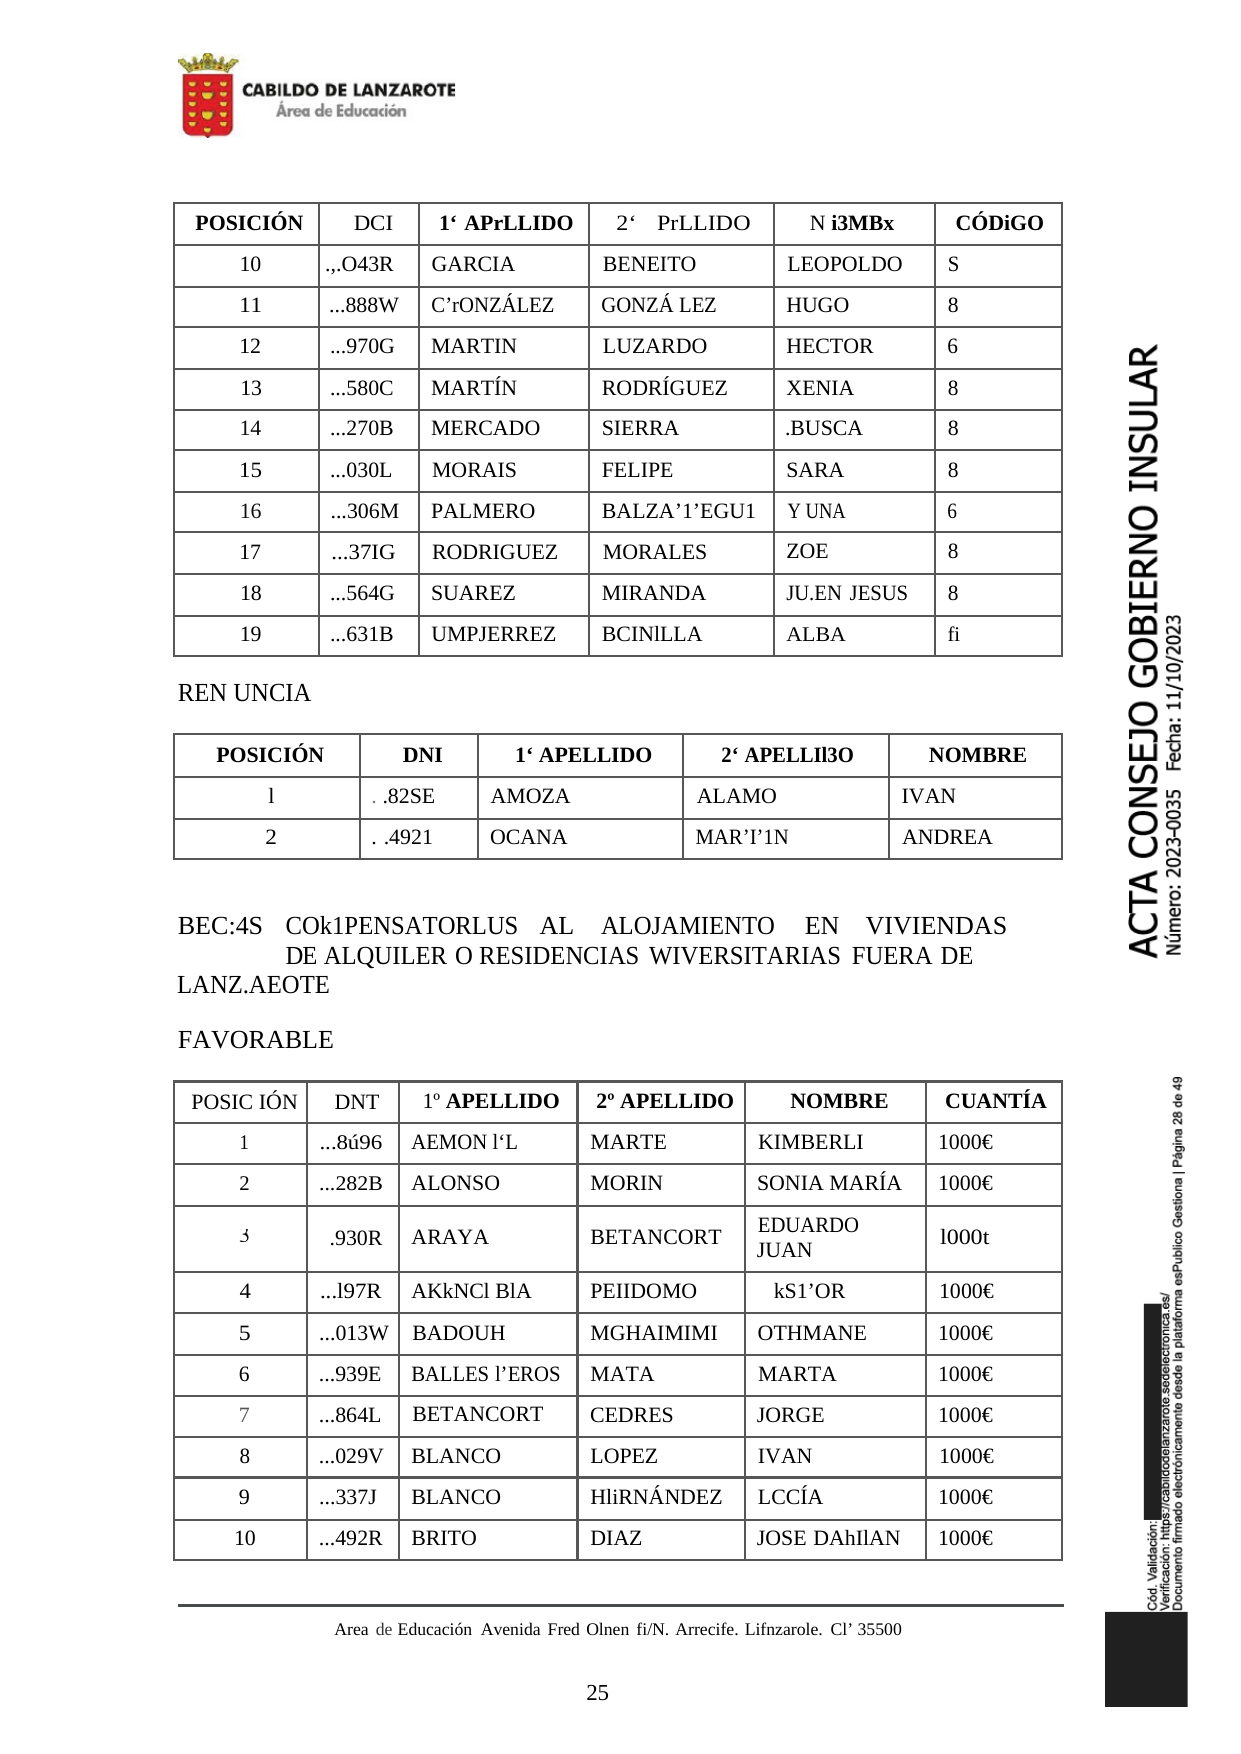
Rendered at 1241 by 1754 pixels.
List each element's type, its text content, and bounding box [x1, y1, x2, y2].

table_header NOMBRE [746, 1083, 925, 1122]
table_cell fi [936, 617, 1061, 655]
table_cell ...37IG [320, 533, 418, 573]
table_cell SONIA MARÍA [746, 1165, 925, 1204]
table_cell EDUARDO JUAN [746, 1207, 925, 1271]
table_header DNI [361, 735, 477, 776]
table_cell ...970G [320, 328, 418, 368]
table_cell C’rONZÁLEZ [420, 288, 588, 326]
table_cell KIMBERLI [746, 1124, 925, 1163]
table_cell SARA [775, 451, 934, 491]
table_cell ANDREA [890, 820, 1061, 858]
table_cell 8 [175, 1438, 306, 1476]
table_cell BCINlLLA [590, 617, 773, 655]
table_cell 5 [175, 1314, 306, 1354]
table_cell 6 [936, 328, 1061, 368]
subtitle REN UNCIA [178, 677, 1128, 707]
table_cell OTHMANE [746, 1314, 925, 1354]
table_cell MATA [579, 1356, 744, 1394]
table_header 2‘ APELLIl3O [684, 735, 888, 776]
table_header POSICIÓN [175, 735, 359, 776]
table_cell ALBA [775, 617, 934, 655]
table_cell SUAREZ [420, 575, 588, 615]
table_cell .BUSCA [775, 411, 934, 449]
table_cell 19 [175, 617, 318, 655]
table_cell CEDRES [579, 1397, 744, 1436]
table_cell ...l97R [308, 1273, 398, 1312]
table_header DCI [320, 204, 418, 244]
table_cell PEIIDOMO [579, 1273, 744, 1312]
table_header 2‘ PrLLIDO [590, 204, 773, 244]
table_cell 2 [175, 1165, 306, 1204]
table_cell 4 [175, 1273, 306, 1312]
table_cell FELIPE [590, 451, 773, 491]
table_header CUANTÍA [927, 1083, 1061, 1122]
table_cell MARTÍN [420, 370, 588, 408]
table_cell kS1’OR [746, 1273, 925, 1312]
table_cell 12 [175, 328, 318, 368]
table_cell 15 [175, 451, 318, 491]
table_cell ...580C [320, 370, 418, 408]
table_cell 8 [936, 411, 1061, 449]
table_cell 1000€ [927, 1124, 1061, 1163]
table_cell IVAN [746, 1438, 925, 1476]
table_cell .,.O43R [320, 246, 418, 286]
table_cell MORAIS [420, 451, 588, 491]
table_cell JU.EN JESUS [775, 575, 934, 615]
table_cell GONZÁ LEZ [590, 288, 773, 326]
table_cell l000t [927, 1207, 1061, 1271]
table_cell LUZARDO [590, 328, 773, 368]
table_cell XENIA [775, 370, 934, 408]
table_cell 11 [175, 288, 318, 326]
table_cell HECTOR [775, 328, 934, 368]
table_cell 1000€ [927, 1356, 1061, 1394]
text BEC:4S COk1PENSATORLUS AL ALOJAMIENTO EN VIVIENDAS DE ALQUILER O RESIDENCIAS WIVERSITARIAS FUERA DE LANZ.AEOTE [177, 911, 1062, 999]
table_cell Y UNA [775, 493, 934, 531]
table_cell IVAN [890, 778, 1061, 818]
table_cell MERCADO [420, 411, 588, 449]
table_cell 10 [175, 1521, 306, 1559]
table_cell 1000€ [927, 1521, 1061, 1559]
table_cell MARTE [579, 1124, 744, 1163]
table_cell LCCÍA [746, 1479, 925, 1519]
table_cell 13 [175, 370, 318, 408]
table_cell ...306M [320, 493, 418, 531]
subtitle [1184, 677, 1198, 707]
table_cell JORGE [746, 1397, 925, 1436]
table_cell l [175, 778, 359, 818]
table_cell 6 [175, 1356, 306, 1394]
table_cell 9 [175, 1479, 306, 1519]
table_cell 14 [175, 411, 318, 449]
table_cell 1000€ [927, 1479, 1061, 1519]
table_cell SIERRA [590, 411, 773, 449]
table_cell MIRANDA [590, 575, 773, 615]
table_cell 10 [175, 246, 318, 286]
table_cell ...029V [308, 1438, 398, 1476]
table_cell AEMON l‘L [400, 1124, 576, 1163]
table_cell MORALES [590, 533, 773, 573]
table_cell MARTA [746, 1356, 925, 1394]
table_cell 1000€ [927, 1273, 1061, 1312]
table_cell HliRNÁNDEZ [579, 1479, 744, 1519]
table_cell AMOZA [479, 778, 682, 818]
table_cell MAR’I’1N [684, 820, 888, 858]
table_cell ...013W [308, 1314, 398, 1354]
table_cell GARCIA [420, 246, 588, 286]
table_cell 16 [175, 493, 318, 531]
table_cell 7 [175, 1397, 306, 1436]
table_cell 1000€ [927, 1438, 1061, 1476]
table_cell BETANCORT [400, 1397, 576, 1436]
table_cell 8 [936, 370, 1061, 408]
picture [1105, 1077, 1188, 1707]
table_cell MGHAIMIMI [579, 1314, 744, 1354]
table_header CÓDiGO [936, 204, 1061, 244]
table_cell ...337J [308, 1479, 398, 1519]
table_cell HUGO [775, 288, 934, 326]
table_cell LOPEZ [579, 1438, 744, 1476]
table_cell RODRÍGUEZ [590, 370, 773, 408]
table_cell PALMERO [420, 493, 588, 531]
table_cell ...8ú96 [308, 1124, 398, 1163]
table_cell 17 [175, 533, 318, 573]
table_cell ARAYA [400, 1207, 576, 1271]
table_header 1º APELLIDO [400, 1083, 576, 1122]
table_cell ...270B [320, 411, 418, 449]
table_cell 1000€ [927, 1314, 1061, 1354]
table_cell RODRIGUEZ [420, 533, 588, 573]
table_cell ...631B [320, 617, 418, 655]
table_cell BRITO [400, 1521, 576, 1559]
table_header N i3MBx [775, 204, 934, 244]
table_cell 1 [175, 1124, 306, 1163]
table_cell 18 [175, 575, 318, 615]
table_cell BALLES l’EROS [400, 1356, 576, 1394]
table_cell JOSE DAhIlAN [746, 1521, 925, 1559]
table_header POSIC IÓN [175, 1083, 306, 1122]
picture [239, 1229, 249, 1242]
table_cell BETANCORT [579, 1207, 744, 1271]
table_cell UMPJERREZ [420, 617, 588, 655]
table_cell BADOUH [400, 1314, 576, 1354]
table_cell AKkNCl BlA [400, 1273, 576, 1312]
table_cell 8 [936, 451, 1061, 491]
table_cell ...492R [308, 1521, 398, 1559]
table_cell OCANA [479, 820, 682, 858]
table_header 1‘ APrLLIDO [420, 204, 588, 244]
table_cell .930R [308, 1207, 398, 1271]
table_cell BENEITO [590, 246, 773, 286]
table_cell LEOPOLDO [775, 246, 934, 286]
table_cell 6 [936, 493, 1061, 531]
table_cell 1000€ [927, 1397, 1061, 1436]
table_cell . .82SE [361, 778, 477, 818]
table_cell 8 [936, 288, 1061, 326]
picture [1128, 344, 1184, 959]
table_cell ALAMO [684, 778, 888, 818]
table_header POSICIÓN [175, 204, 318, 244]
table_cell 8 [936, 575, 1061, 615]
table_header 2º APELLIDO [579, 1083, 744, 1122]
table_cell BLANCO [400, 1479, 576, 1519]
picture [178, 53, 456, 138]
table_cell ...939E [308, 1356, 398, 1394]
table_cell BLANCO [400, 1438, 576, 1476]
table_cell ...864L [308, 1397, 398, 1436]
subtitle FAVORABLE [178, 1024, 1198, 1054]
table_cell ...282B [308, 1165, 398, 1204]
table_cell MORIN [579, 1165, 744, 1204]
table_cell ...564G [320, 575, 418, 615]
table_header NOMBRE [890, 735, 1061, 776]
table_cell ZOE [775, 533, 934, 573]
table_cell DIAZ [579, 1521, 744, 1559]
table_cell MARTIN [420, 328, 588, 368]
table_cell [175, 1207, 306, 1271]
table_cell 2 [175, 820, 359, 858]
table_cell ...888W [320, 288, 418, 326]
table_header DNT [308, 1083, 398, 1122]
text Area de Educación Avenida Fred Olnen fi/N. Arrecife. Lifnzarole. Cl’ 35500 [334, 1618, 1198, 1639]
table_cell 1000€ [927, 1165, 1061, 1204]
table_cell S [936, 246, 1061, 286]
table_cell 8 [936, 533, 1061, 573]
table_cell ...030L [320, 451, 418, 491]
table_cell BALZA’1’EGU1 [590, 493, 773, 531]
table_cell ALONSO [400, 1165, 576, 1204]
table_cell . .4921 [361, 820, 477, 858]
table_header 1‘ APELLIDO [479, 735, 682, 776]
